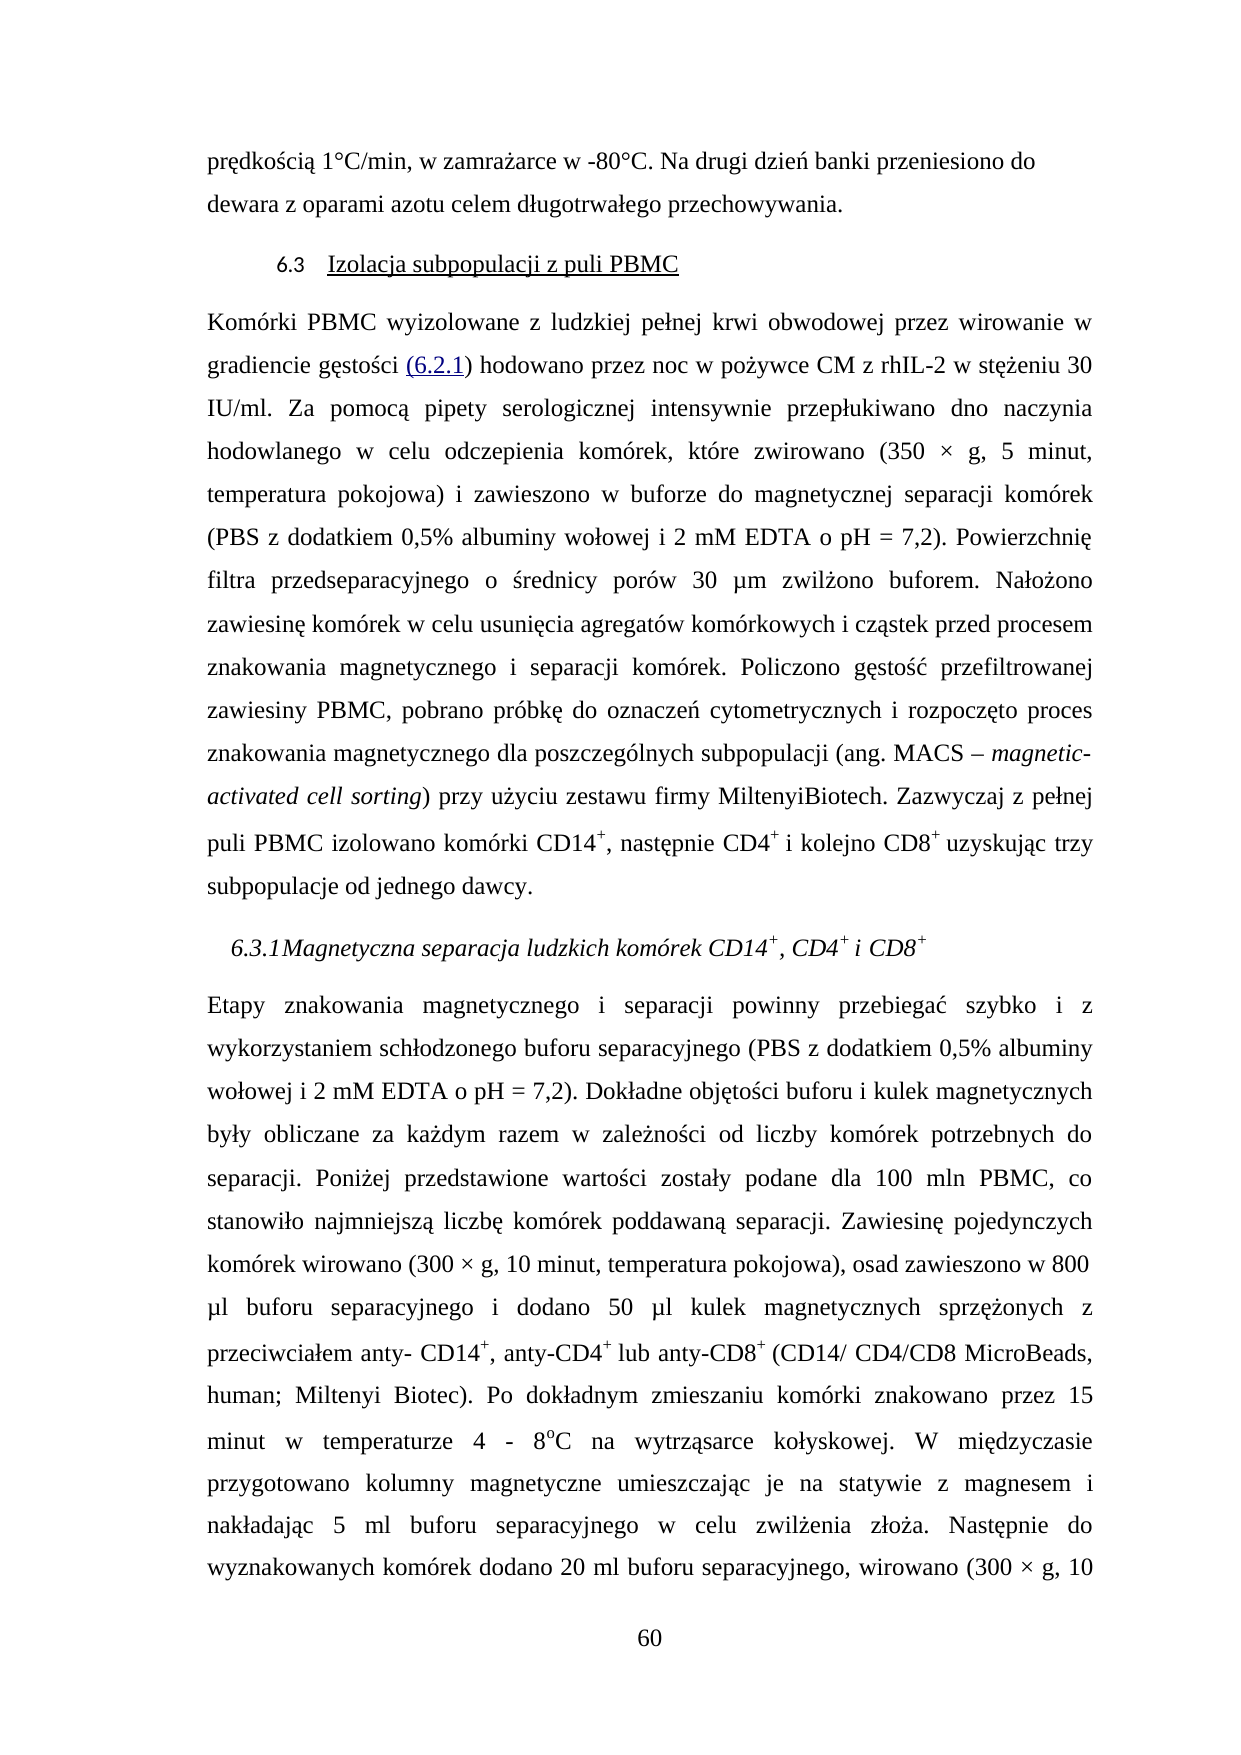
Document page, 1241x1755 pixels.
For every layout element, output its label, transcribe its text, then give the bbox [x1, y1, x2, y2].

list Magnetyczna separacja ludzkich komórek CD14+, CD4+ i CD8+ [231, 929, 1105, 961]
text Etapy znakowania magnetycznego i separacji powinny przebiegać szybko i z wykorzystaniem schłodzonego buforu separacyjnego (PBS z dodatkiem 0,5% albuminy wołowej i 2 mM EDTA o pH = 7,2). Dokładne objętości buforu i kulek magnetycznych były obliczane za każdym razem w zależności od liczby komórek potrzebnych do separacji. Poniżej przedstawione wartości zostały podane dla 100 mln PBMC, co stanowiło najmniejszą liczbę komórek poddawaną separacji. Zawiesinę pojedynczych komórek wirowano (300 × g, 10 minut, temperatura pokojowa), osad zawieszono w 800 [207, 990, 1093, 1278]
text prędkością 1°C/min, w zamrażarce w -80°C. Na drugi dzień banki przeniesiono do dewara z oparami azotu celem długotrwałego przechowywania. [207, 146, 1041, 218]
text Komórki PBMC wyizolowane z ludzkiej pełnej krwi obwodowej przez wirowanie w gradiencie gęstości (6.2.1) hodowano przez noc w pożywce CM z rhIL-2 w stężeniu 30 IU/ml. Za pomocą pipety serologicznej intensywnie przepłukiwano dno naczynia hodowlanego w celu odczepienia komórek, które zwirowano (350 × g, 5 minut, temperatura pokojowa) i zawieszono w buforze do magnetycznej separacji komórek (PBS z dodatkiem 0,5% albuminy wołowej i 2 mM EDTA o pH = 7,2). Powierzchnię filtra przedseparacyjnego o średnicy porów 30 µm zwilżono buforem. Nałożono zawiesinę komórek w celu usunięcia agregatów komórkowych i cząstek przed procesem znakowania magnetycznego i separacji komórek. Policzono gęstość przefiltrowanej zawiesiny PBMC, pobrano próbkę do oznaczeń cytometrycznych i rozpoczęto proces znakowania magnetycznego dla poszczególnych subpopulacji (ang. MACS – magnetic- activated cell sorting) przy użyciu zestawu firmy MiltenyiBiotech. Zazwyczaj z pełnej puli PBMC izolowano komórki CD14+, następnie CD4+ i kolejno CD8+ uzyskując trzy subpopulacje od jednego dawcy. [207, 307, 1093, 900]
text µl buforu separacyjnego i dodano 50 µl kulek magnetycznych sprzężonych z przeciwciałem anty- CD14+, anty-CD4+ lub anty-CD8+ (CD14/ CD4/CD8 MicroBeads, human; Miltenyi Biotec). Po dokładnym zmieszaniu komórki znakowano przez 15 minut w temperaturze 4 - 8oC na wytrząsarce kołyskowej. W międzyczasie przygotowano kolumny magnetyczne umieszczając je na statywie z magnesem i nakładając 5 ml buforu separacyjnego w celu zwilżenia złoża. Następnie do wyznakowanych komórek dodano 20 ml buforu separacyjnego, wirowano (300 × g, 10 [207, 1292, 1093, 1581]
list Izolacja subpopulacji z puli PBMC [276, 249, 1105, 278]
